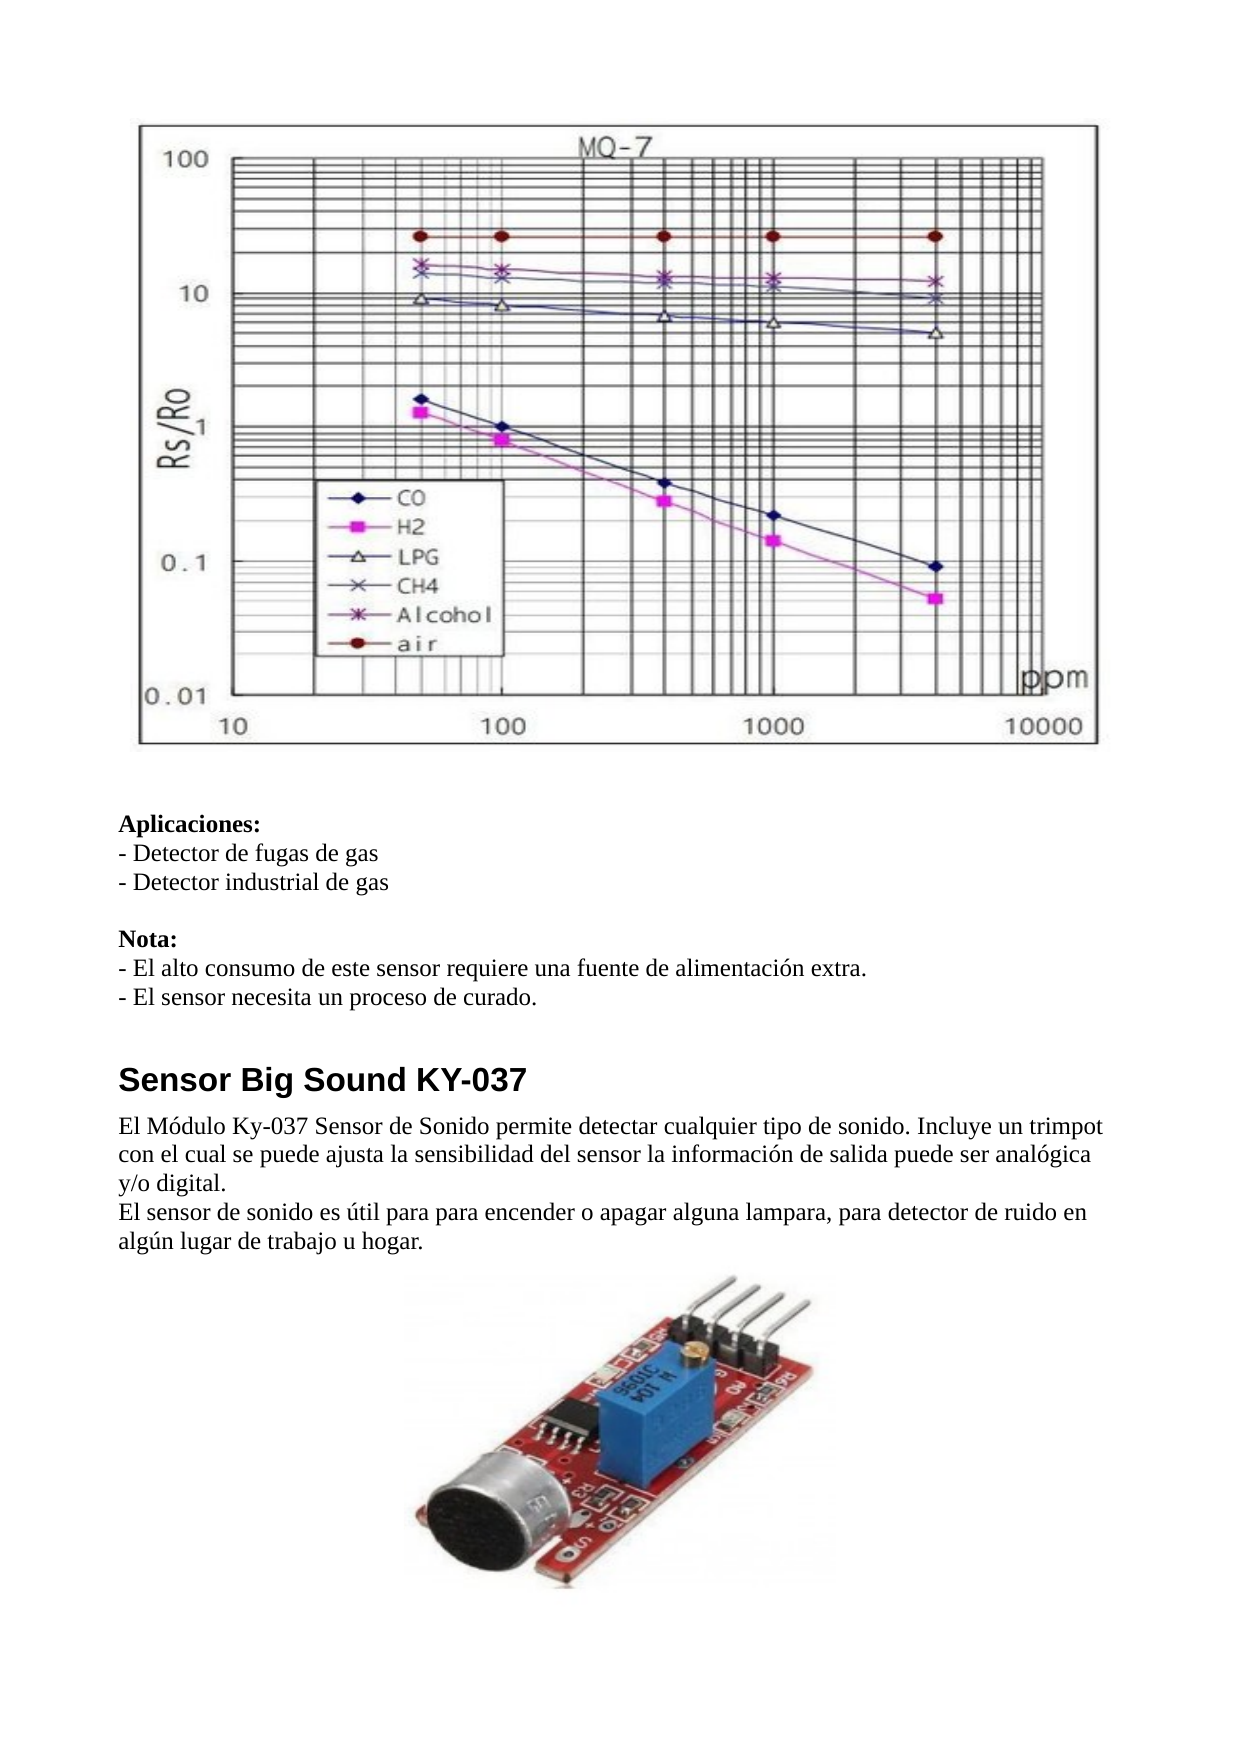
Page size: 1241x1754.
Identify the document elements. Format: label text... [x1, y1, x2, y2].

text El sensor de sonido es útil para para encender o apagar alguna lampara, para detector de ruido en algún lugar de trabajo u hogar. [118, 1197, 1122, 1254]
picture [403, 1254, 837, 1611]
subtitle Sensor Big Sound KY-037 [118, 1060, 1122, 1098]
text - Detector industrial de gas [118, 867, 1122, 895]
text El Módulo Ky-037 Sensor de Sonido permite detectar cualquier tipo de sonido. Incluye un trimpot con el cual se puede ajusta la sensibilidad del sensor la información de salida puede ser analógica y/o digital. [118, 1111, 1122, 1197]
picture [129, 118, 1111, 752]
text - El alto consumo de este sensor requiere una fuente de alimentación extra. [118, 953, 1122, 982]
text Nota: [118, 924, 1122, 953]
text - El sensor necesita un proceso de curado. [118, 982, 1122, 1010]
text - Detector de fugas de gas [118, 838, 1122, 867]
text Aplicaciones: [118, 809, 1122, 838]
